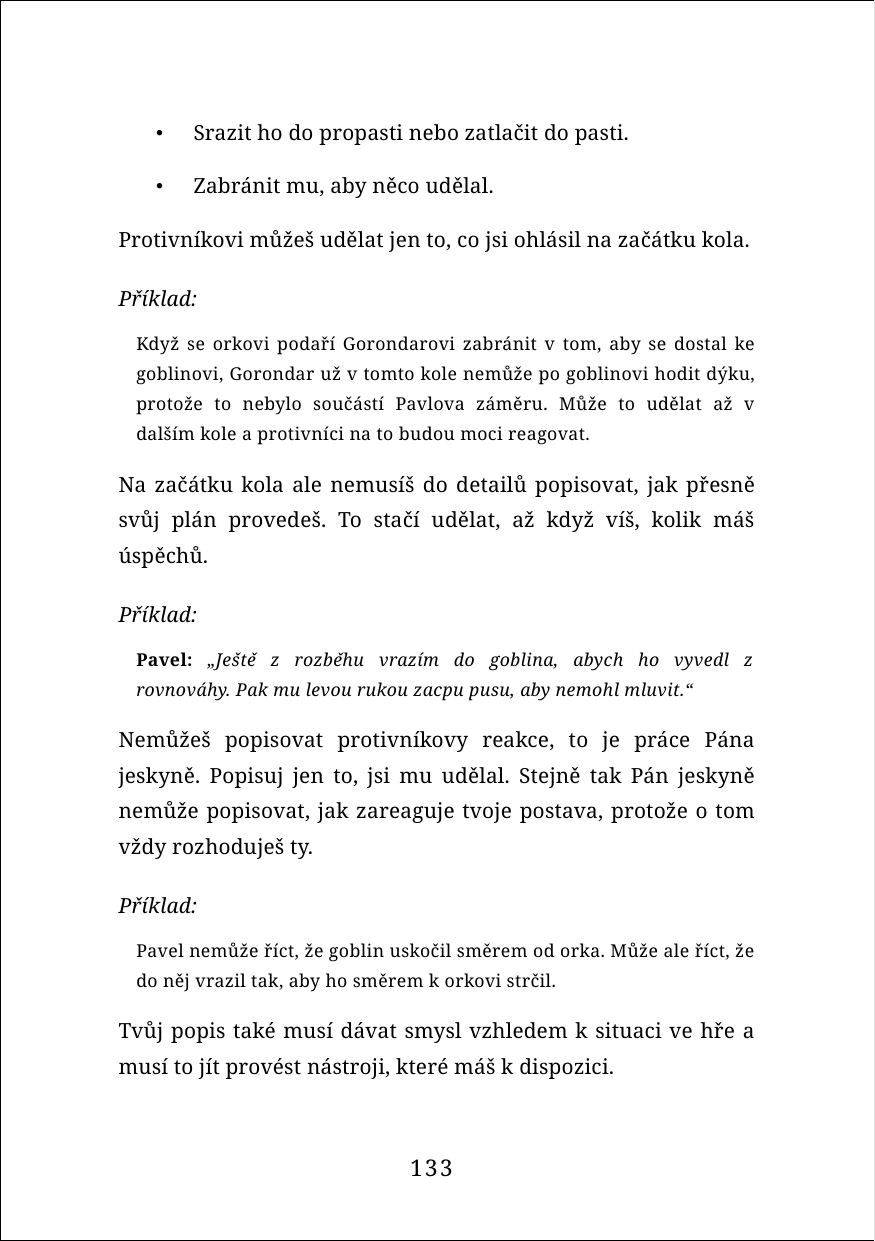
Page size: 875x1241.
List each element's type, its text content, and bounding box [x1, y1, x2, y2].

text Příklad: [118, 284, 756, 312]
text Tvůj popis také musí dávat smysl vzhledem k situaci ve hře a musí to jít provést nástroji, které máš k dispozici. [118, 1016, 756, 1080]
text Na začátku kola ale nemusíš do detailů popisovat, jak přesně svůj plán provedeš. To stačí udělat, až když víš, kolik máš úspěchů. [118, 470, 756, 569]
text Příklad: [118, 600, 756, 628]
list Zabránit mu, aby něco udělal. [156, 171, 756, 200]
text Příklad: [118, 891, 756, 919]
text Protivníkovi můžeš udělat jen to, co jsi ohlásil na začátku kola. [118, 225, 756, 253]
text Když se orkovi podaří Gorondarovi zabránit v tom, aby se dostal ke goblinovi, Gorondar už v tomto kole nemůže po goblinovi hodit dýku, protože to nebylo součástí Pavlova záměru. Může to udělat až v dalším kole a protivníci na to budou moci reagovat. [136, 331, 756, 446]
text Pavel nemůže říct, že goblin uskočil směrem od orka. Může ale říct, že do něj vrazil tak, aby ho směrem k orkovi strčil. [136, 938, 756, 993]
list Srazit ho do propasti nebo zatlačit do pasti. [156, 118, 756, 147]
text Pavel: „Ještě z rozběhu vrazím do goblina, abych ho vyvedl z rovnováhy. Pak mu levou rukou zacpu pusu, aby nemohl mluvit.“ [136, 647, 756, 702]
text Nemůžeš popisovat protivníkovy reakce, to je práce Pána jeskyně. Popisuj jen to, jsi mu udělal. Stejně tak Pán jeskyně nemůže popisovat, jak zareaguje tvoje postava, protože o tom vždy rozhoduješ ty. [118, 725, 756, 860]
